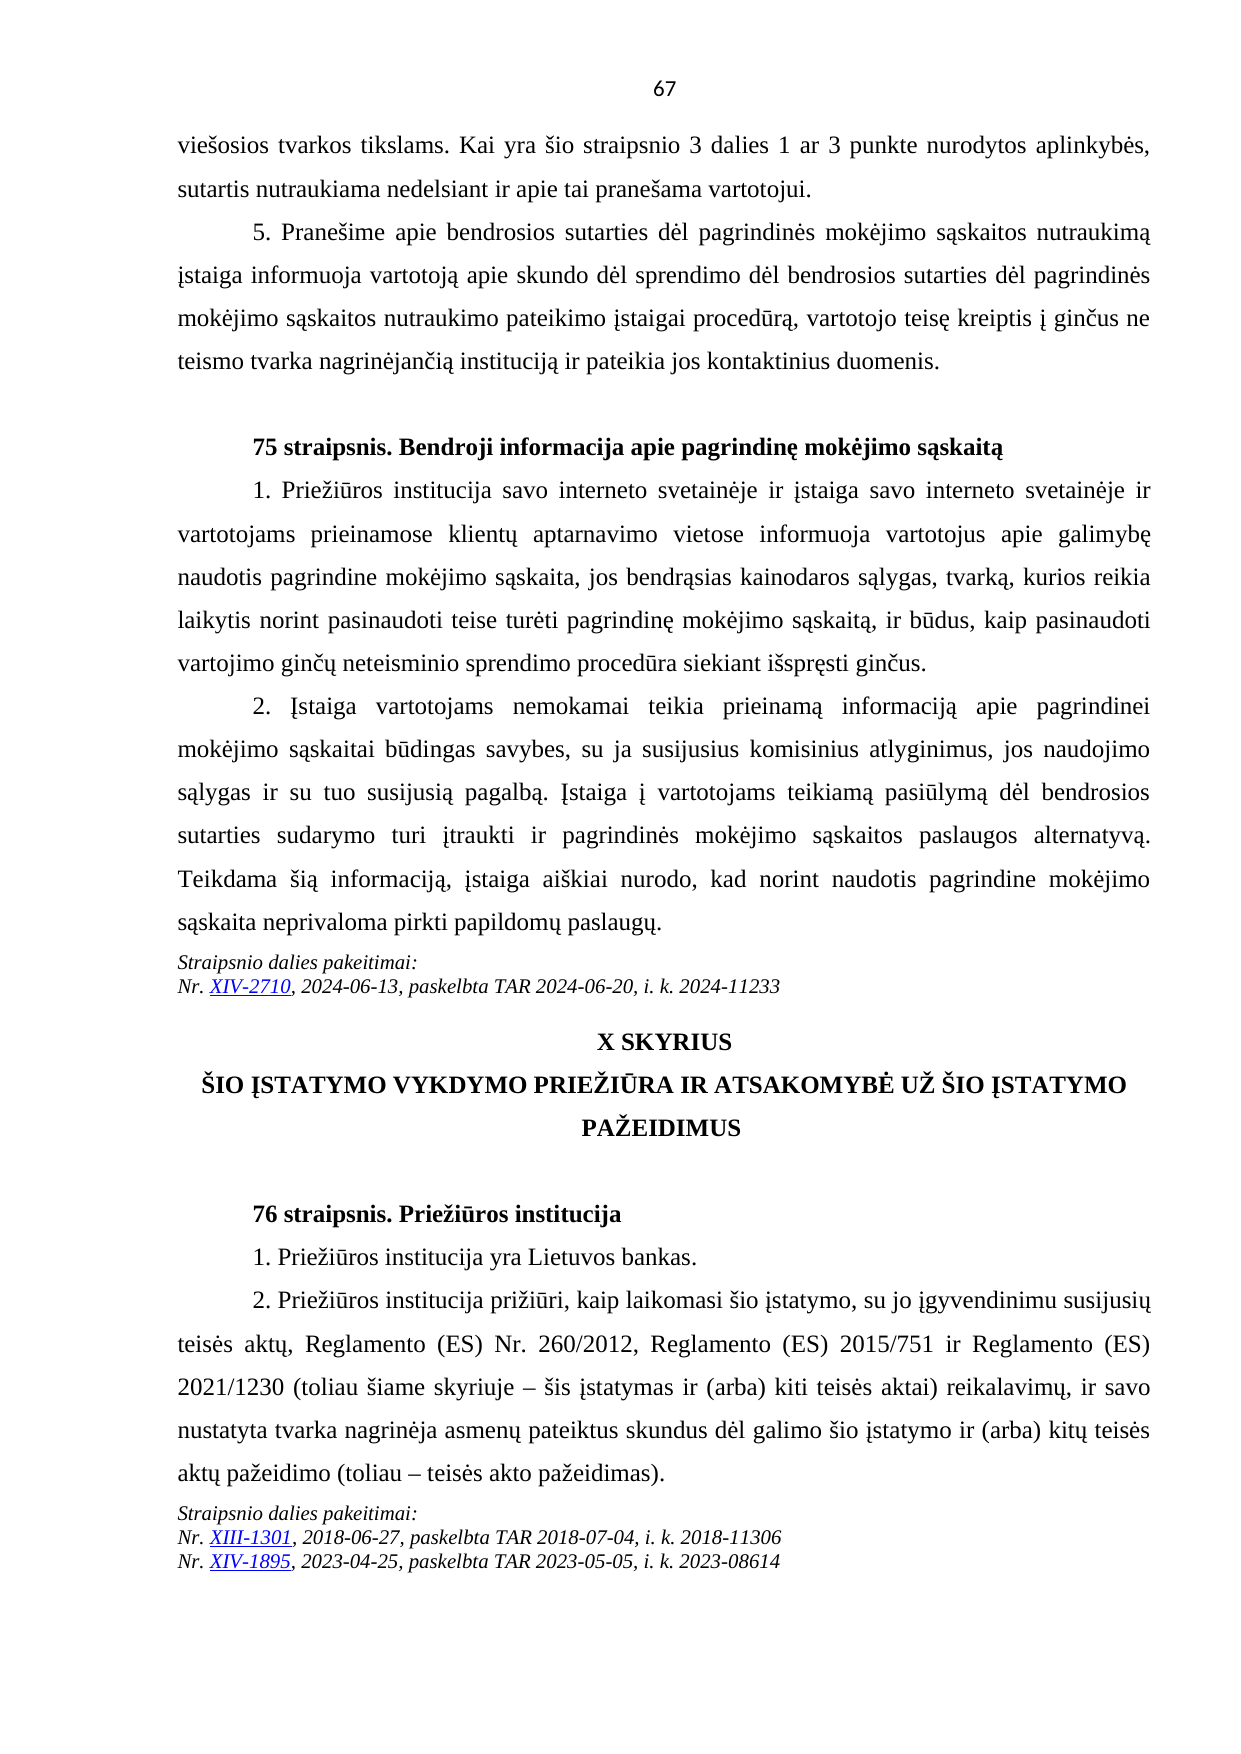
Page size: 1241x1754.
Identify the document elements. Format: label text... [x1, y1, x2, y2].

text 5. Pranešime apie bendrosios sutarties dėl pagrindinės mokėjimo sąskaitos nutraukimą įstaiga informuoja vartotoją apie skundo dėl sprendimo dėl bendrosios sutarties dėl pagrindinės mokėjimo sąskaitos nutraukimo pateikimo įstaigai procedūrą, vartotojo teisę kreiptis į ginčus ne teismo tvarka nagrinėjančią instituciją ir pateikia jos kontaktinius duomenis. [177, 217, 1152, 375]
text ŠIO ĮSTATYMO VYKDYMO PRIEŽIŪRA IR ATSAKOMYBĖ UŽ ŠIO ĮSTATYMO PAŽEIDIMUS [177, 1070, 1152, 1142]
text 75 straipsnis. Bendroji informacija apie pagrindinę mokėjimo sąskaitą [177, 432, 1152, 461]
text Straipsnio dalies pakeitimai: [177, 1501, 1152, 1525]
text 2. Įstaiga vartotojams nemokamai teikia prieinamą informaciją apie pagrindinei mokėjimo sąskaitai būdingas savybes, su ja susijusius komisinius atlyginimus, jos naudojimo sąlygas ir su tuo susijusią pagalbą. Įstaiga į vartotojams teikiamą pasiūlymą dėl bendrosios sutarties sudarymo turi įtraukti ir pagrindinės mokėjimo sąskaitos paslaugos alternatyvą. Teikdama šią informaciją, įstaiga aiškiai nurodo, kad norint naudotis pagrindine mokėjimo sąskaita neprivaloma pirkti papildomų paslaugų. [177, 691, 1152, 936]
text viešosios tvarkos tikslams. Kai yra šio straipsnio 3 dalies 1 ar 3 punkte nurodytos aplinkybės, sutartis nutraukiama nedelsiant ir apie tai pranešama vartotojui. [177, 131, 1152, 202]
text 1. Priežiūros institucija savo interneto svetainėje ir įstaiga savo interneto svetainėje ir vartotojams prieinamose klientų aptarnavimo vietose informuoja vartotojus apie galimybę naudotis pagrindine mokėjimo sąskaita, jos bendrąsias kainodaros sąlygas, tvarką, kurios reikia laikytis norint pasinaudoti teise turėti pagrindinę mokėjimo sąskaitą, ir būdus, kaip pasinaudoti vartojimo ginčų neteisminio sprendimo procedūra siekiant išspręsti ginčus. [177, 476, 1152, 677]
text Straipsnio dalies pakeitimai: [177, 950, 1152, 974]
text X SKYRIUS [177, 1027, 1152, 1056]
text 1. Priežiūros institucija yra Lietuvos bankas. [177, 1242, 1152, 1271]
text Nr. XIV-1895, 2023-04-25, paskelbta TAR 2023-05-05, i. k. 2023-08614 [177, 1549, 1152, 1573]
text Nr. XIII-1301, 2018-06-27, paskelbta TAR 2018-07-04, i. k. 2018-11306 [177, 1525, 1152, 1549]
text 76 straipsnis. Priežiūros institucija [177, 1199, 1152, 1228]
text 2. Priežiūros institucija prižiūri, kaip laikomasi šio įstatymo, su jo įgyvendinimu susijusių teisės aktų, Reglamento (ES) Nr. 260/2012, Reglamento (ES) 2015/751 ir Reglamento (ES) 2021/1230 (toliau šiame skyriuje – šis įstatymas ir (arba) kiti teisės aktai) reikalavimų, ir savo nustatyta tvarka nagrinėja asmenų pateiktus skundus dėl galimo šio įstatymo ir (arba) kitų teisės aktų pažeidimo (toliau – teisės akto pažeidimas). [177, 1286, 1152, 1487]
text Nr. XIV-2710, 2024-06-13, paskelbta TAR 2024-06-20, i. k. 2024-11233 [177, 974, 1152, 998]
